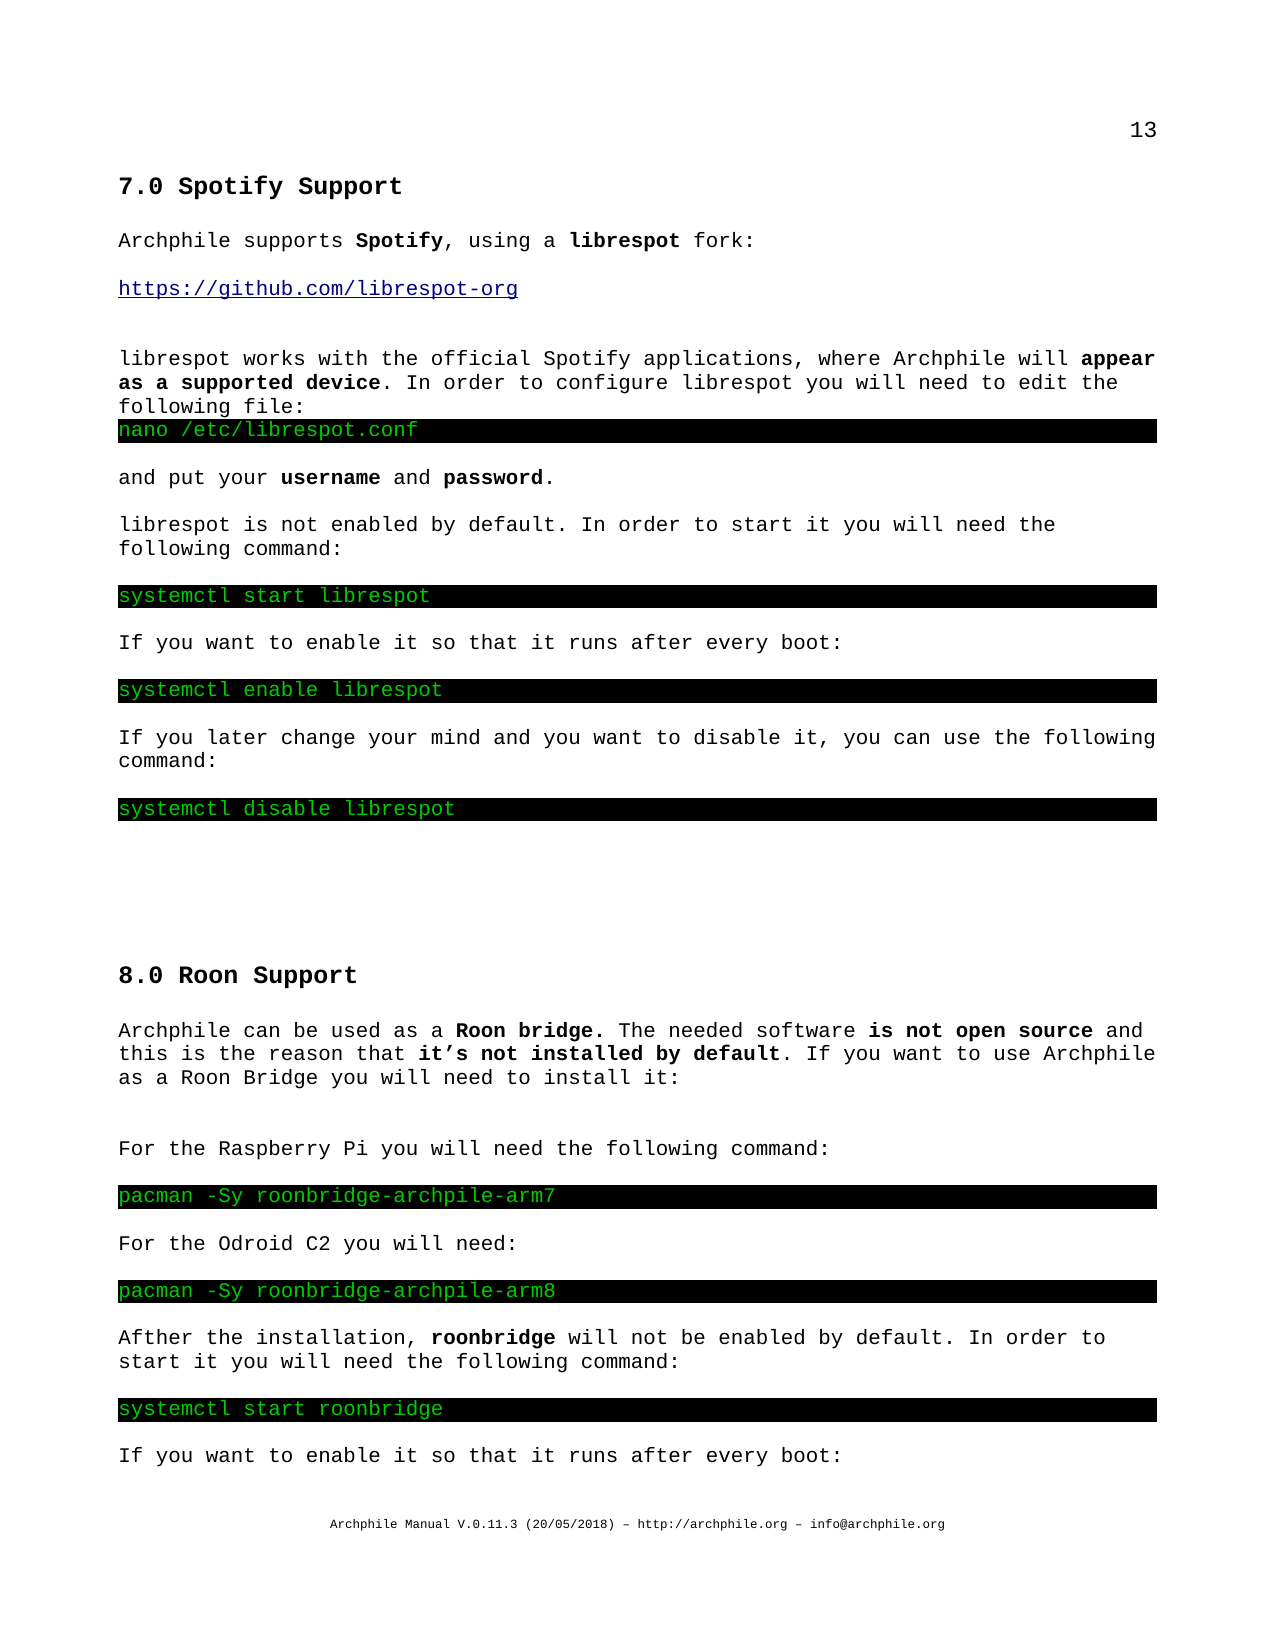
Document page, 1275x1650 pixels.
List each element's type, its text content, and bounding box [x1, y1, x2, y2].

text systemctl enable librespot [118, 679, 1157, 703]
text Archphile supports Spotify, using a librespot fork: [118, 230, 1157, 254]
text pacman -Sy roonbridge-archpile-arm8 [118, 1280, 1157, 1303]
text If you later change your mind and you want to disable it, you can use the following command: [118, 727, 1157, 774]
text systemctl start librespot [118, 585, 1157, 608]
text Afther the installation, roonbridge will not be enabled by default. In order to start it you will need the following command: [118, 1327, 1157, 1374]
text If you want to enable it so that it runs after every boot: [118, 632, 1157, 656]
text For the Raspberry Pi you will need the following command: [118, 1138, 1157, 1162]
text https://github.com/librespot-org [118, 277, 1157, 301]
text For the Odroid C2 you will need: [118, 1232, 1157, 1256]
text systemctl start roonbridge [118, 1398, 1157, 1422]
text If you want to enable it so that it runs after every boot: [118, 1445, 1157, 1469]
text Archphile can be used as a Roon bridge. The needed software is not open source and this is the reason that it’s not installed by default. If you want to use Archphile as a Roon Bridge you will need to install it: [118, 1020, 1157, 1091]
text pacman -Sy roonbridge-archpile-arm7 [118, 1185, 1157, 1209]
text and put your username and password. [118, 467, 1157, 490]
text librespot is not enabled by default. In order to start it you will need the following command: [118, 514, 1157, 561]
text librespot works with the official Spotify applications, where Archphile will appear as a supported device. In order to configure librespot you will need to edit the following file: [118, 348, 1157, 419]
text systemctl disable librespot [118, 798, 1157, 821]
text nano /etc/librespot.conf [118, 419, 1157, 443]
text 7.0 Spotify Support [118, 173, 1157, 202]
text 8.0 Roon Support [118, 963, 1157, 991]
